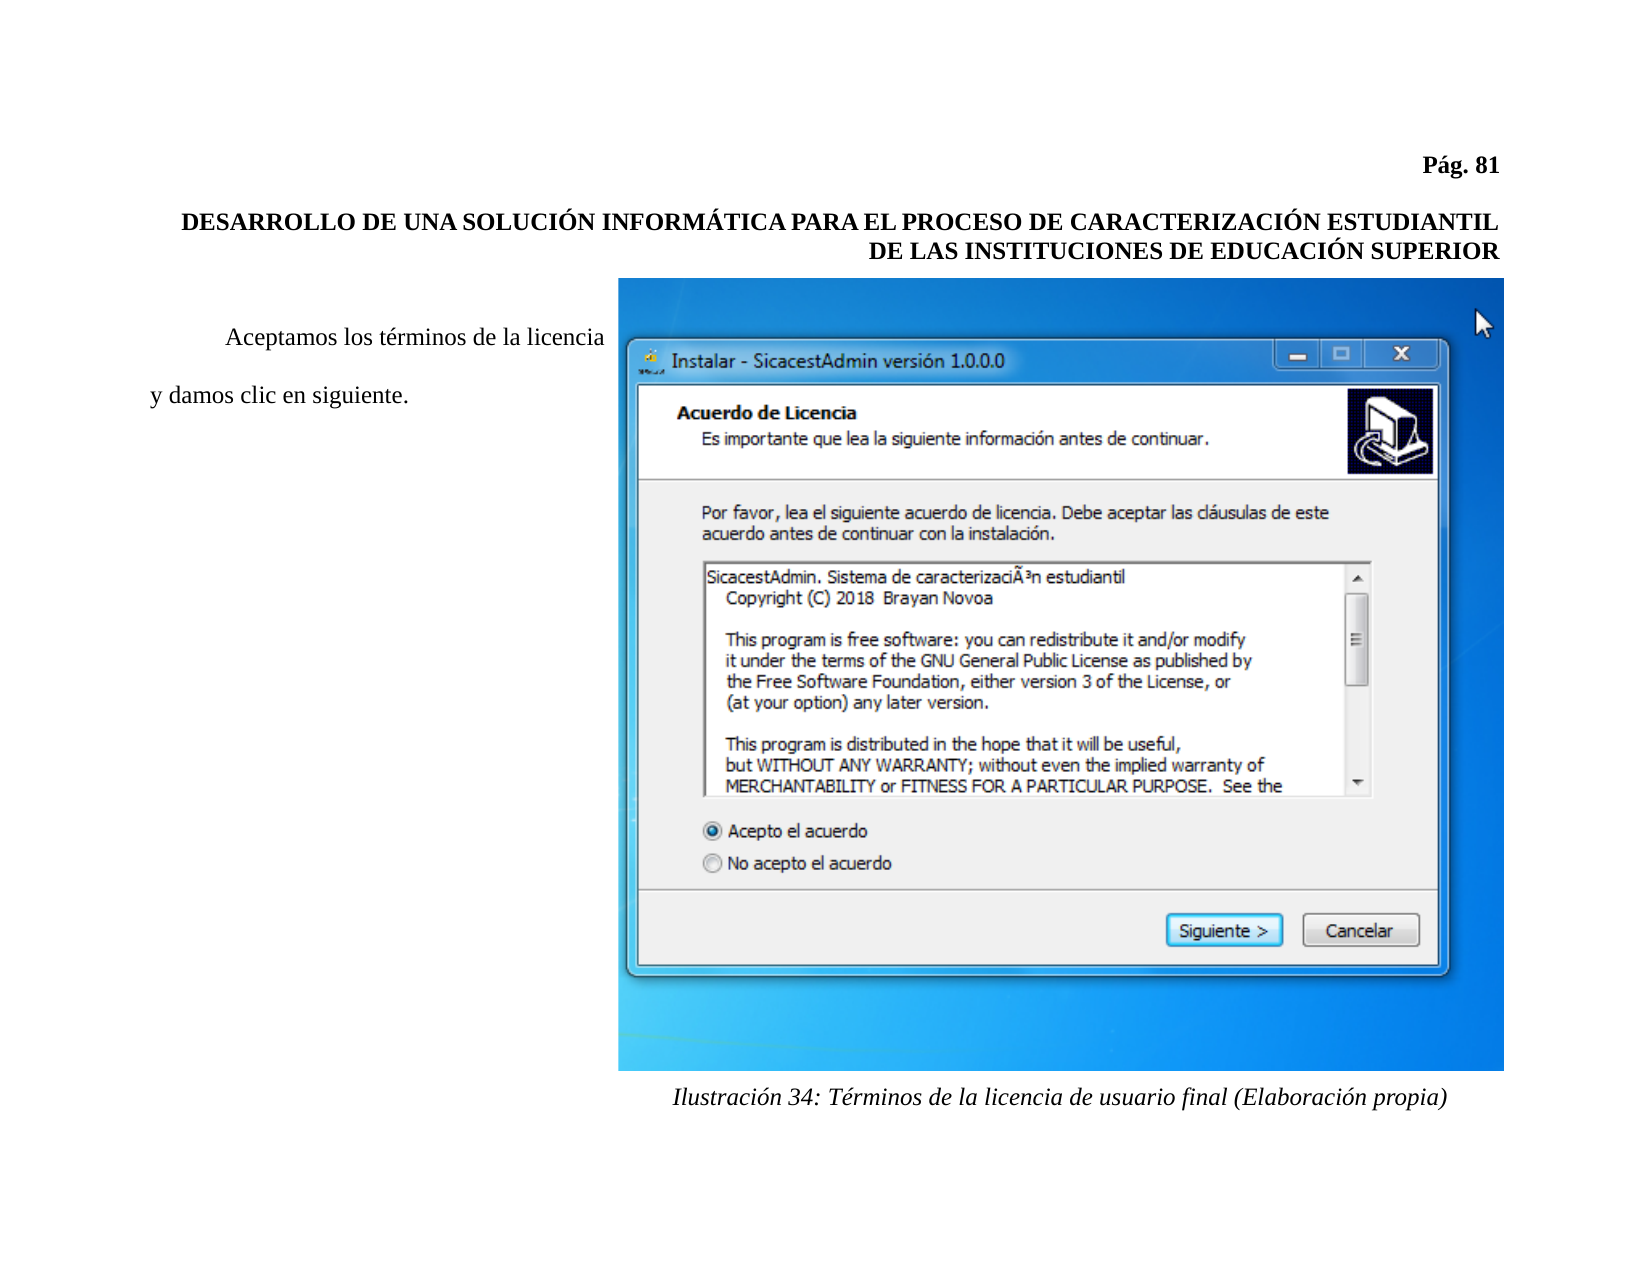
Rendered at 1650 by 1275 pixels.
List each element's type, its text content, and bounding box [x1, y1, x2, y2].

text Aceptamos los términos de la licencia y damos clic en siguiente. [150, 322, 618, 409]
picture [618, 278, 1504, 1071]
text Ilustración 34: Términos de la licencia de usuario final (Elaboración propia) [618, 1082, 1504, 1111]
